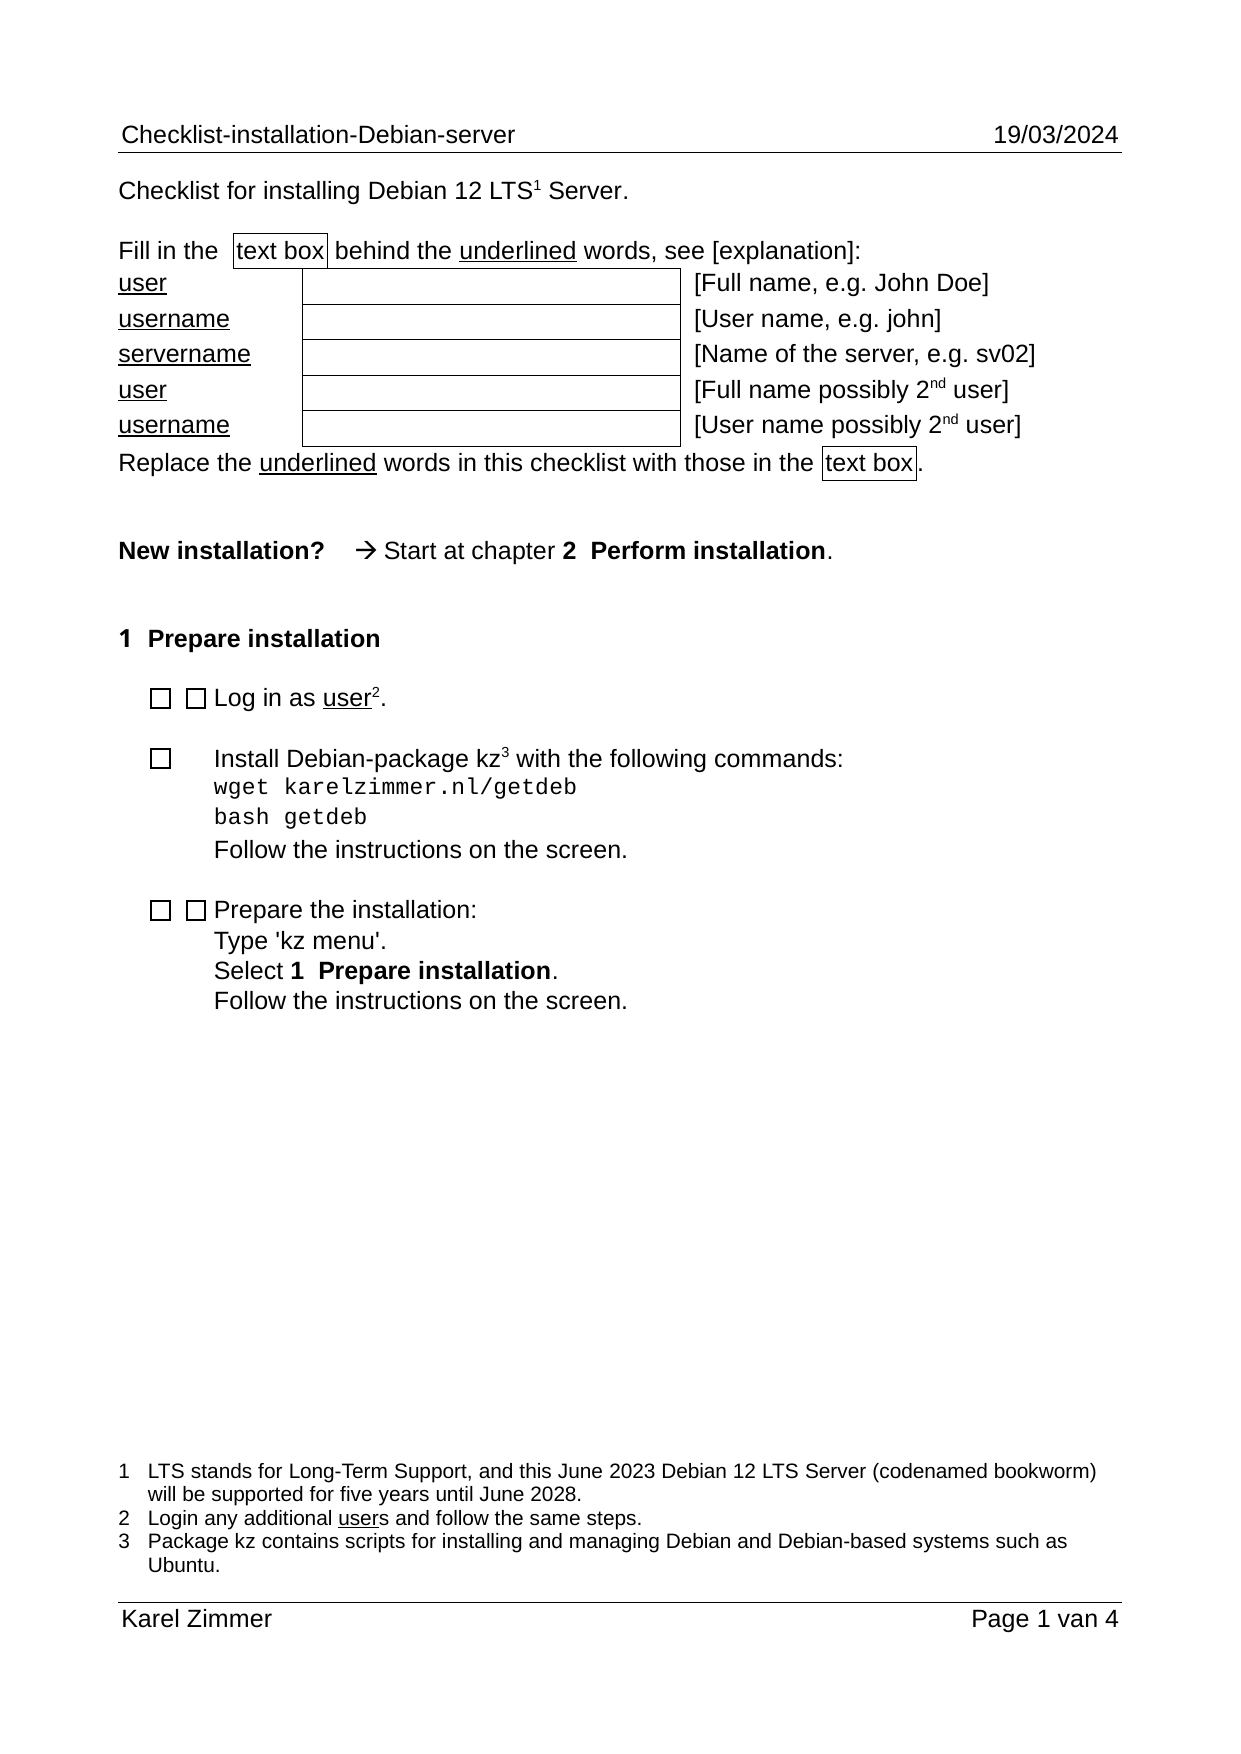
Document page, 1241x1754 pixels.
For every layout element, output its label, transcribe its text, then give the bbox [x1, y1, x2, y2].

table_cell Select 1 Prepare installation. [213, 956, 1122, 986]
text USER [118, 375, 302, 410]
table_cell [118, 895, 142, 926]
table_cell Install Debian-package kz with the following commands: [213, 744, 1122, 774]
table_cell [177, 835, 213, 865]
table_header [142, 683, 177, 713]
text [Full name, e.g. John Doe] [681, 268, 1122, 304]
table_cell [177, 744, 213, 774]
table_cell [118, 713, 142, 744]
table_cell [177, 956, 213, 986]
table_cell [142, 713, 177, 744]
text . [917, 446, 1122, 481]
text Fill in the [118, 233, 233, 268]
table_cell Prepare the installation: [213, 895, 1122, 926]
table_cell [142, 895, 177, 926]
table_cell [118, 865, 142, 895]
text [Name of the server, e.g. sv02] [681, 339, 1122, 375]
text USERname [118, 304, 302, 339]
text user [118, 268, 302, 304]
table_cell [177, 865, 213, 895]
table_cell [142, 835, 177, 865]
text behind the underlined words, see [explanation]: [328, 233, 1122, 268]
text text box [234, 234, 327, 268]
text Replace the underlined words in this checklist with those in the [118, 446, 822, 481]
table_cell [177, 926, 213, 956]
table_cell [142, 774, 177, 804]
text New installation?  Start at chapter 2 Perform installation. [118, 537, 1122, 565]
table_cell [177, 986, 213, 1016]
table_cell [213, 865, 1122, 895]
text LTS stands for Long-Term Support, and this June 2023 Debian 12 LTS Server (codenamed bookworm) will be supported for five years until June 2028. [118, 1459, 1122, 1506]
table_cell Follow the instructions on the screen. [213, 835, 1122, 865]
table_cell [118, 986, 142, 1016]
table_cell [177, 895, 213, 926]
text text box [823, 447, 916, 480]
table_cell [142, 926, 177, 956]
text servERNAme [118, 339, 302, 375]
table_cell [118, 744, 142, 774]
table_cell bash getdeb [213, 804, 1122, 834]
text [User name possibly 2nd user] [681, 410, 1122, 446]
table_cell Type 'kz menu'. [213, 926, 1122, 956]
table_cell Follow the instructions on the screen. [213, 986, 1122, 1016]
table_cell [118, 804, 142, 834]
table_cell [118, 835, 142, 865]
text Checklist for installing Debian 12 LTS Server. [118, 177, 1122, 205]
table_cell [118, 774, 142, 804]
table_cell [142, 804, 177, 834]
table_header [177, 683, 213, 713]
table_cell [213, 713, 1122, 744]
list Prepare installation [118, 621, 1122, 655]
table_cell [142, 865, 177, 895]
table_cell [118, 926, 142, 956]
table_cell [142, 986, 177, 1016]
table_cell [118, 956, 142, 986]
table_cell [177, 713, 213, 744]
table_cell [142, 956, 177, 986]
text [User name, e.g. john] [681, 304, 1122, 339]
text USERName [118, 410, 302, 446]
table_header Log in as USER. [213, 683, 1122, 713]
table_header [118, 683, 142, 713]
table_cell [177, 804, 213, 834]
table_cell [177, 774, 213, 804]
text [Full name possibly 2nd user] [681, 375, 1122, 410]
table_cell [142, 744, 177, 774]
table_cell wget karelzimmer.nl/getdeb [213, 774, 1122, 804]
